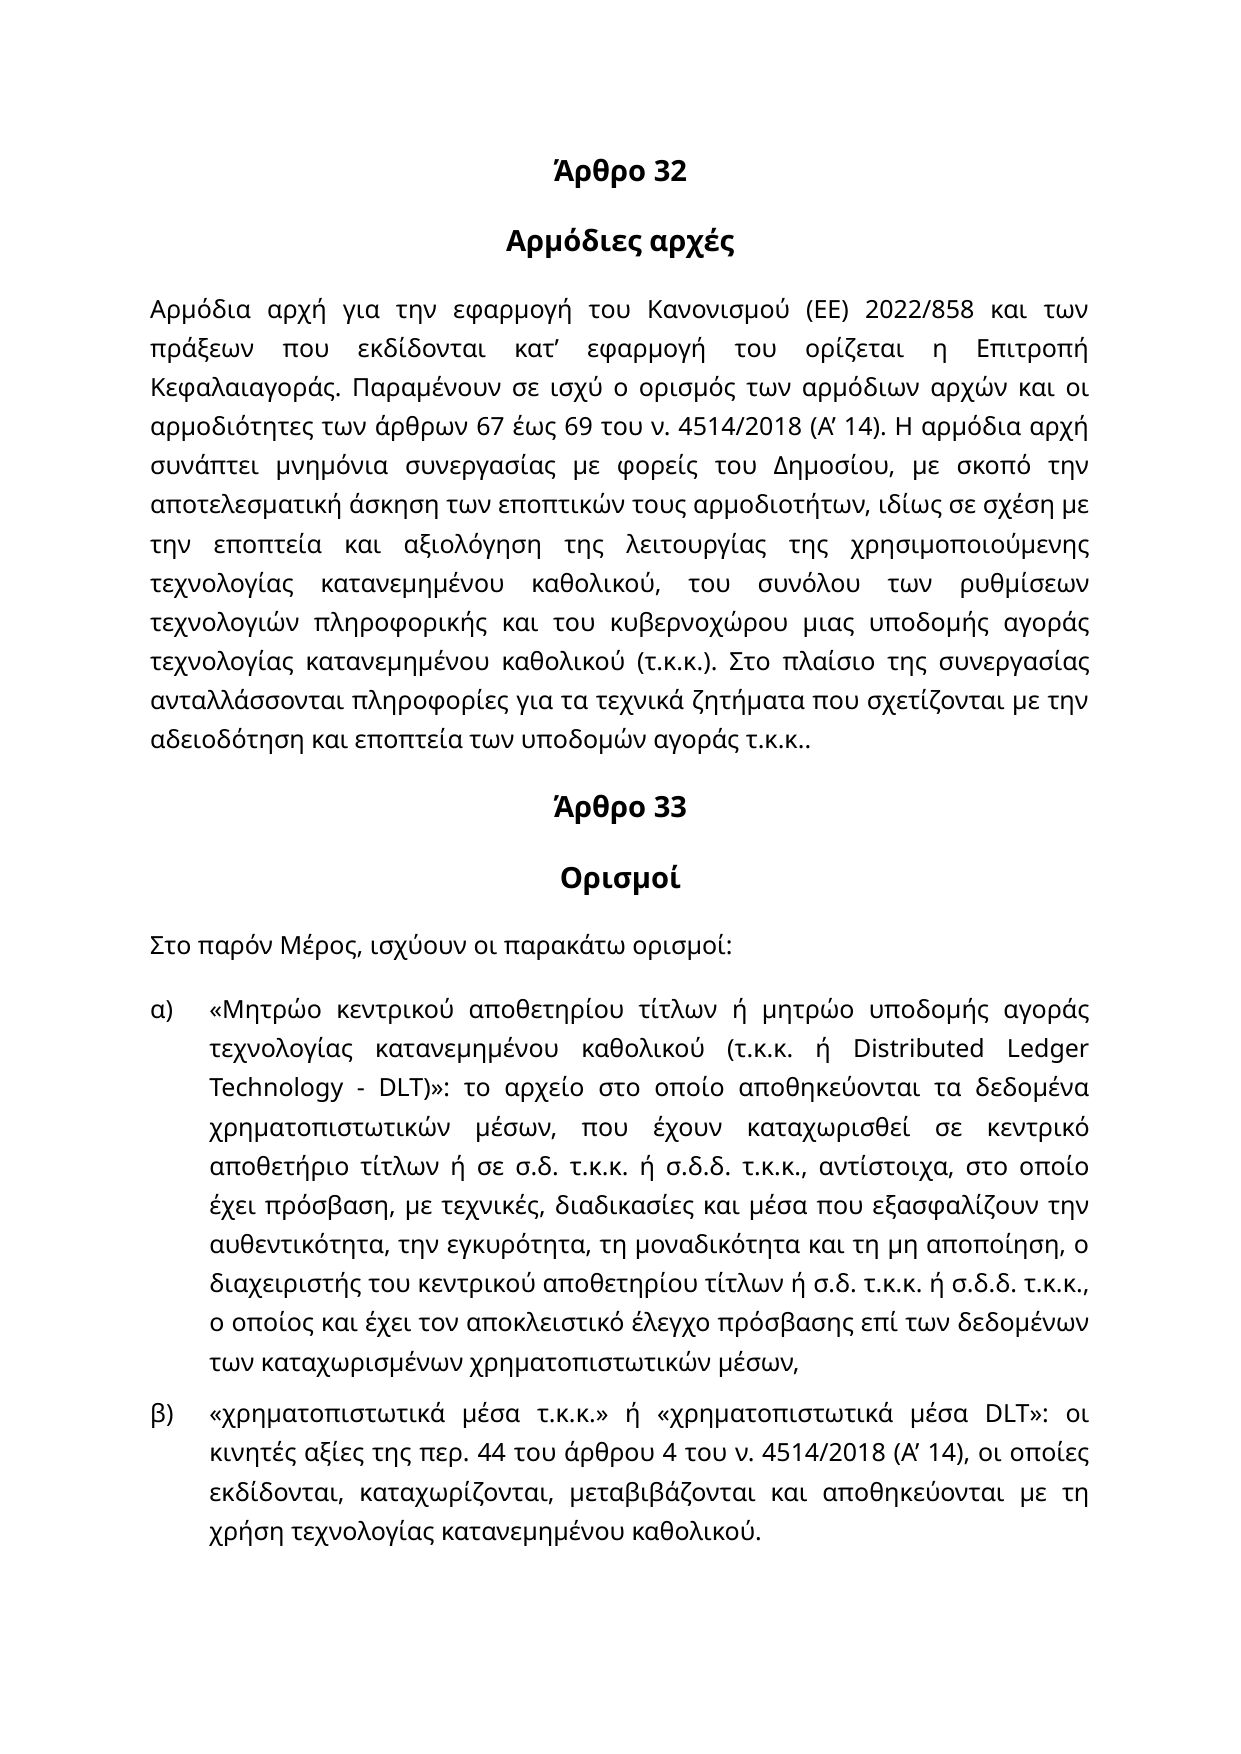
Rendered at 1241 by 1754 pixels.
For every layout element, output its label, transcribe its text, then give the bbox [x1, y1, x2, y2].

subtitle Ορισμοί [150, 857, 1090, 897]
text Αρμόδια αρχή για την εφαρμογή του Κανονισμού (ΕΕ) 2022/858 και των πράξεων που εκδίδονται κατ’ εφαρμογή του ορίζεται η Επιτροπή Κεφαλαιαγοράς. Παραμένουν σε ισχύ ο ορισμός των αρμόδιων αρχών και οι αρμοδιότητες των άρθρων 67 έως 69 του ν. 4514/2018 (Α’ 14). Η αρμόδια αρχή συνάπτει μνημόνια συνεργασίας με φορείς του Δημοσίου, με σκοπό την αποτελεσματική άσκηση των εποπτικών τους αρμοδιοτήτων, ιδίως σε σχέση με την εποπτεία και αξιολόγηση της λειτουργίας της χρησιμοποιούμενης τεχνολογίας κατανεμημένου καθολικού, του συνόλου των ρυθμίσεων τεχνολογιών πληροφορικής και του κυβερνοχώρου μιας υποδομής αγοράς τεχνολογίας κατανεμημένου καθολικού (τ.κ.κ.). Στο πλαίσιο της συνεργασίας ανταλλάσσονται πληροφορίες για τα τεχνικά ζητήματα που σχετίζονται με την αδειοδότηση και εποπτεία των υποδομών αγοράς τ.κ.κ.. [150, 291, 1090, 756]
text Στο παρόν Μέρος, ισχύουν οι παρακάτω ορισμοί: [150, 927, 1090, 962]
subtitle Άρθρο 33 [150, 786, 1090, 826]
list α) «Μητρώο κεντρικού αποθετηρίου τίτλων ή μητρώο υποδομής αγοράς τεχνολογίας κατανεμημένου καθολικού (τ.κ.κ. ή Distributed Ledger Technology - DLT)»: το αρχείο στο οποίο αποθηκεύονται τα δεδομένα χρηματοπιστωτικών μέσων, που έχουν καταχωρισθεί σε κεντρικό αποθετήριο τίτλων ή σε σ.δ. τ.κ.κ. ή σ.δ.δ. τ.κ.κ., αντίστοιχα, στο οποίο έχει πρόσβαση, με τεχνικές, διαδικασίες και μέσα που εξασφαλίζουν την αυθεντικότητα, την εγκυρότητα, τη μοναδικότητα και τη μη αποποίηση, ο διαχειριστής του κεντρικού αποθετηρίου τίτλων ή σ.δ. τ.κ.κ. ή σ.δ.δ. τ.κ.κ., ο οποίος και έχει τον αποκλειστικό έλεγχο πρόσβασης επί των δεδομένων των καταχωρισμένων χρηματοπιστωτικών μέσων, [150, 992, 1090, 1378]
subtitle Άρθρο 32 [150, 150, 1090, 190]
list β) «χρηματοπιστωτικά μέσα τ.κ.κ.» ή «χρηματοπιστωτικά μέσα DLT»: οι κινητές αξίες της περ. 44 του άρθρου 4 του ν. 4514/2018 (Α’ 14), οι οποίες εκδίδονται, καταχωρίζονται, μεταβιβάζονται και αποθηκεύονται με τη χρήση τεχνολογίας κατανεμημένου καθολικού. [150, 1396, 1090, 1547]
subtitle Αρμόδιες αρχές [150, 221, 1090, 260]
